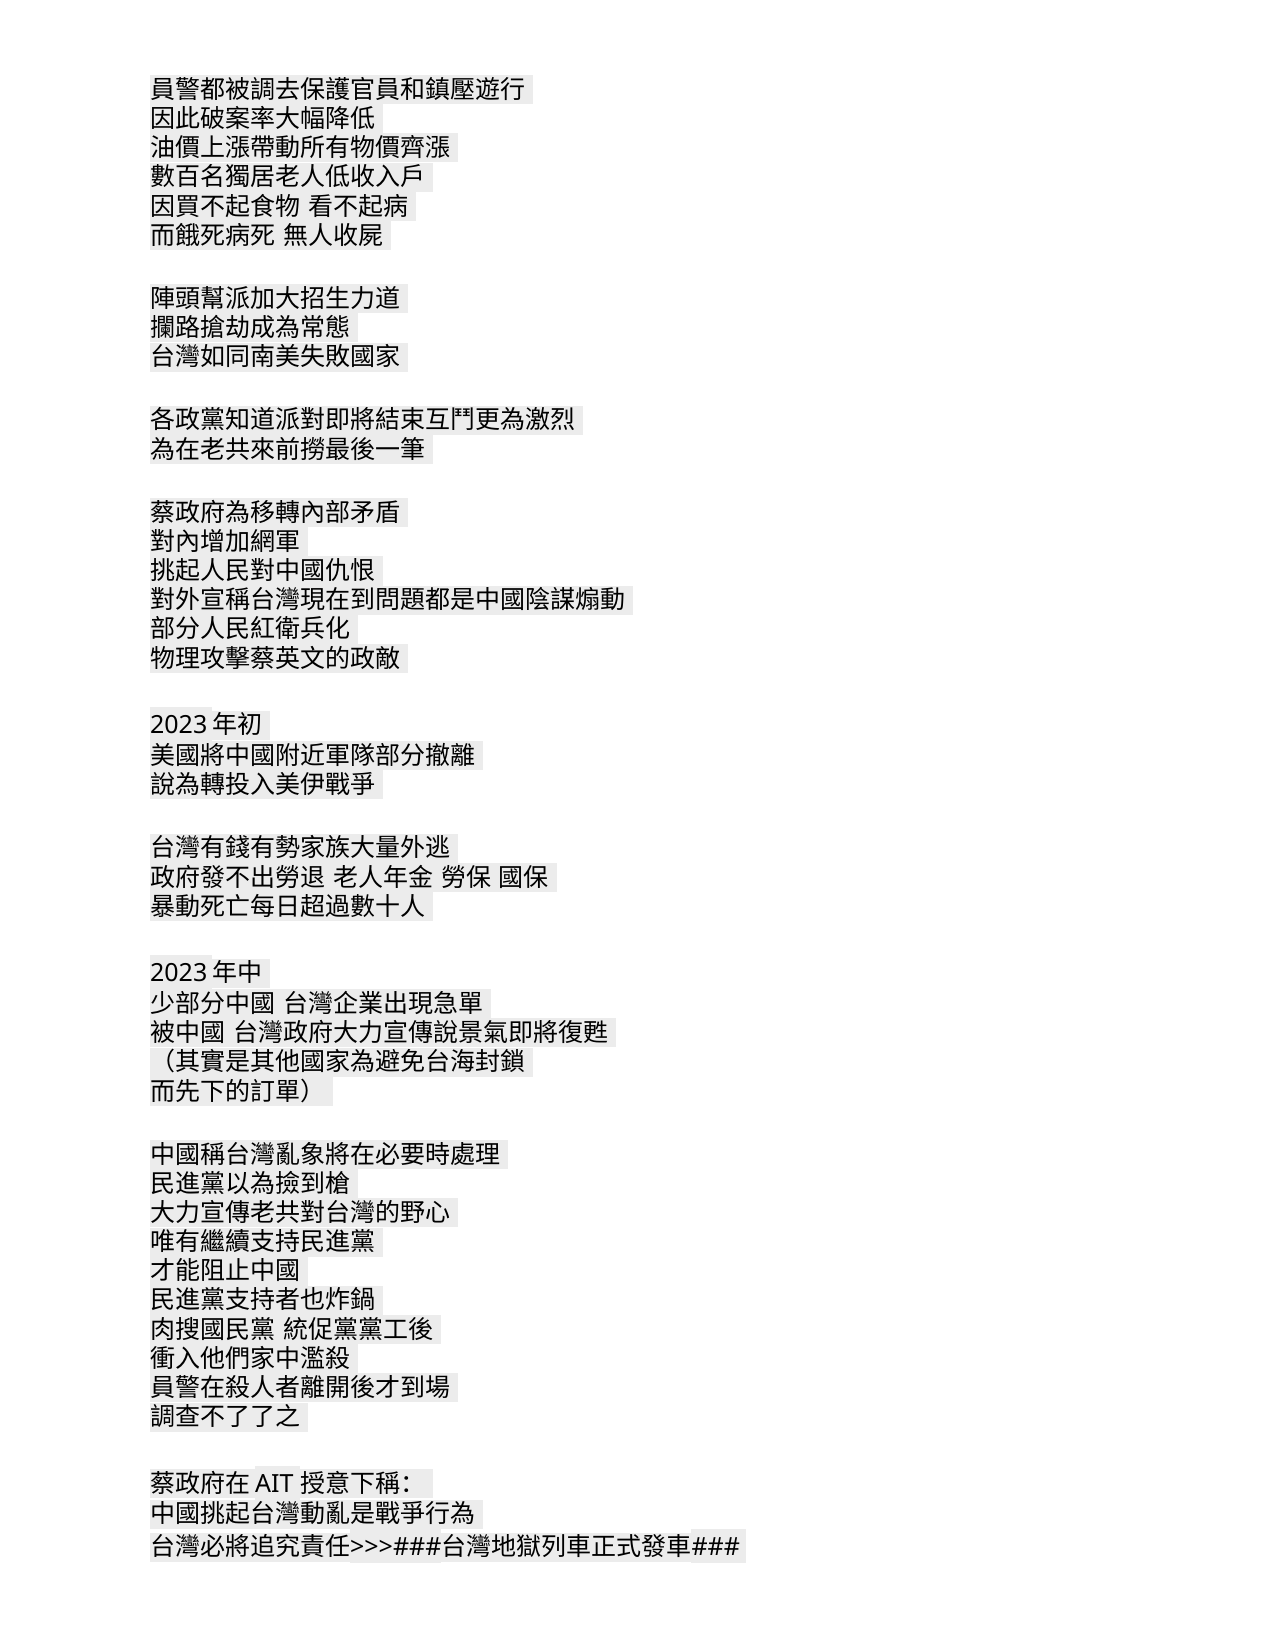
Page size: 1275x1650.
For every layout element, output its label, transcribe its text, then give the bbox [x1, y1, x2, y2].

text 員警都被調去保護官員和鎮壓遊行 因此破案率大幅降低 油價上漲帶動所有物價齊漲 數百名獨居老人低收入戶 因買不起食物 看不起病 而餓死病死 無人收屍 陣頭幫派加大招生力道 攔路搶劫成為常態 台灣如同南美失敗國家 各政黨知道派對即將結束互鬥更為激烈 為在老共來前撈最後一筆 蔡政府為移轉內部矛盾 對內增加網軍 挑起人民對中國仇恨 對外宣稱台灣現在到問題都是中國陰謀煽動 部分人民紅衛兵化 物理攻擊蔡英文的政敵 2023年初 美國將中國附近軍隊部分撤離 說為轉投入美伊戰爭 台灣有錢有勢家族大量外逃 政府發不出勞退 老人年金 勞保 國保 暴動死亡每日超過數十人 2023年中 少部分中國 台灣企業出現急單 被中國 台灣政府大力宣傳說景氣即將復甦 （其實是其他國家為避免台海封鎖 而先下的訂單） 中國稱台灣亂象將在必要時處理 民進黨以為撿到槍 大力宣傳老共對台灣的野心 唯有繼續支持民進黨 才能阻止中國 民進黨支持者也炸鍋 肉搜國民黨 統促黨黨工後 衝入他們家中濫殺 員警在殺人者離開後才到場 調查不了了之 蔡政府在AIT 授意下稱： 中國挑起台灣動亂是戰爭行為 台灣必將追究責任>>>###台灣地獄列車正式發車### [150, 75, 1125, 1563]
